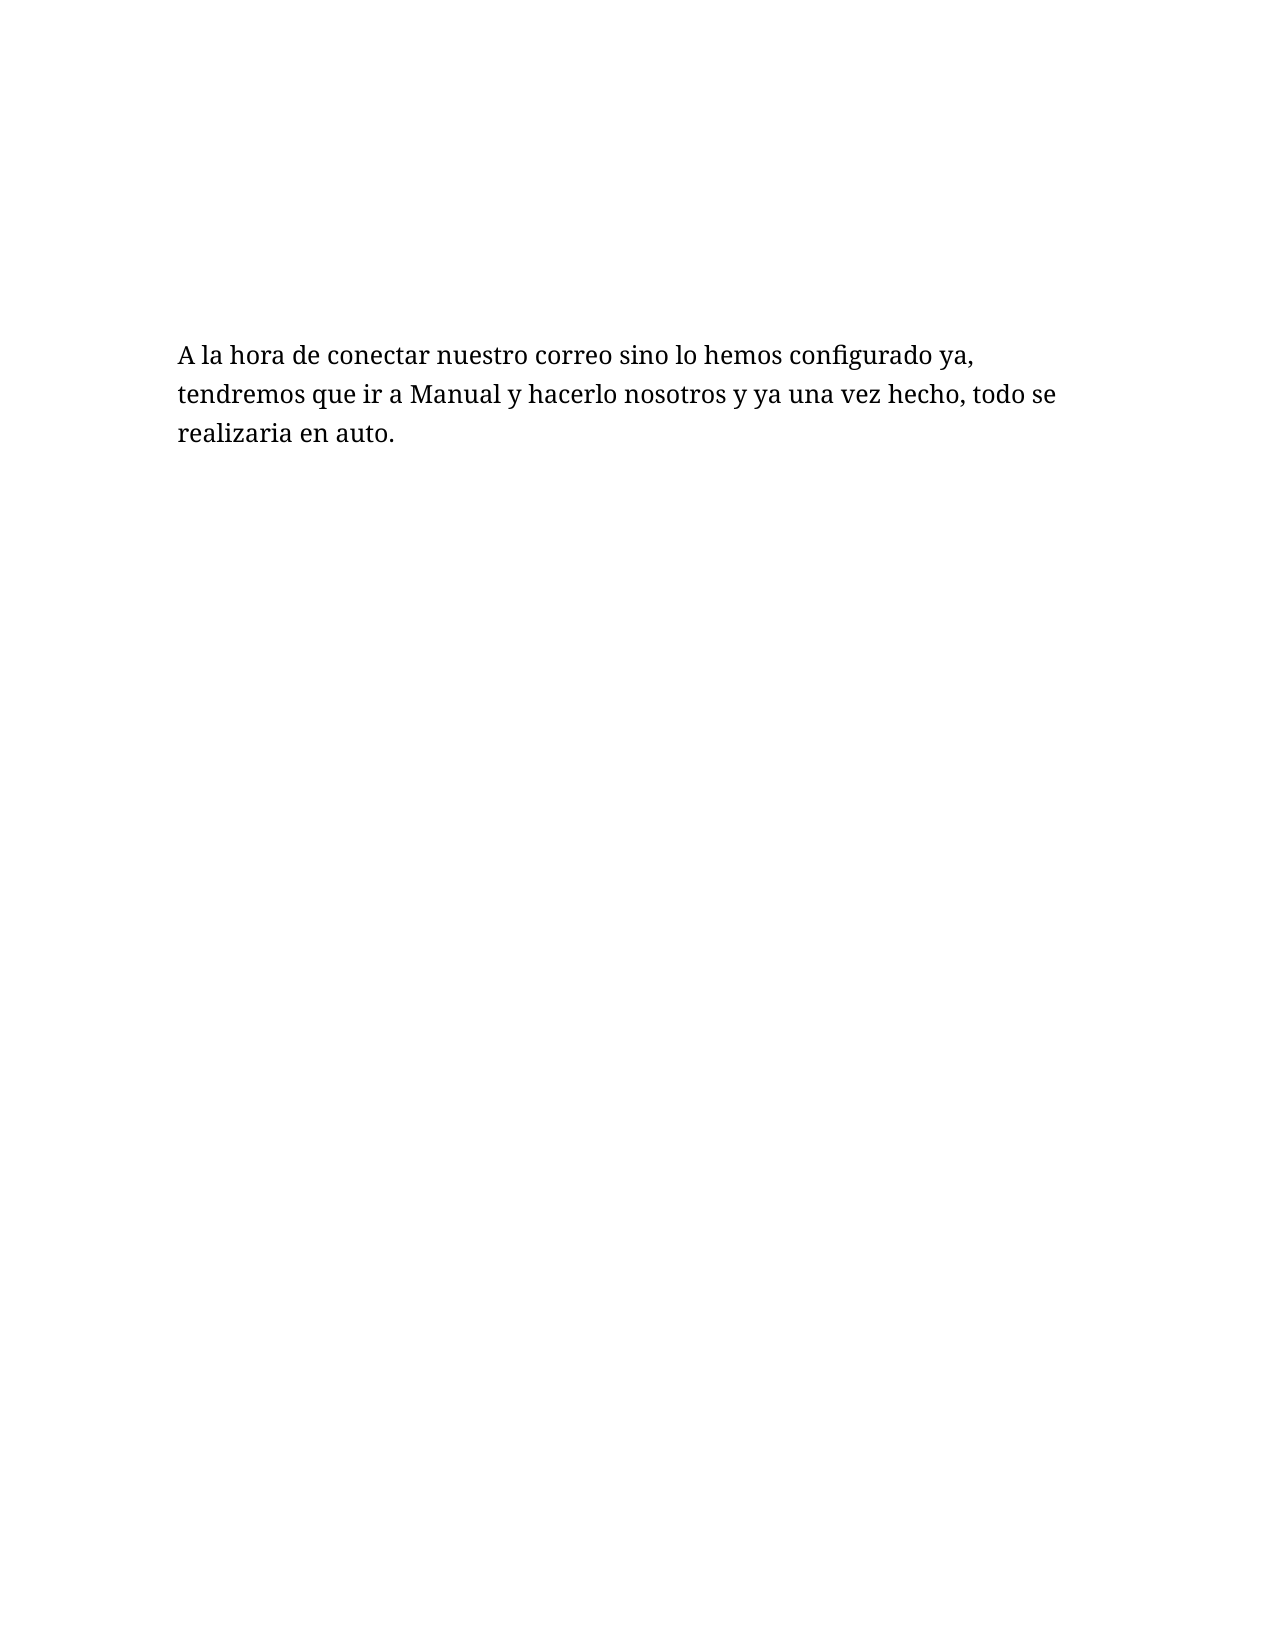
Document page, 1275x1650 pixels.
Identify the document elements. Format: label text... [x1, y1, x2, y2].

text A la hora de conectar nuestro correo sino lo hemos configurado ya, tendremos que ir a Manual y hacerlo nosotros y ya una vez hecho, todo se realizaria en auto. [177, 338, 1098, 450]
